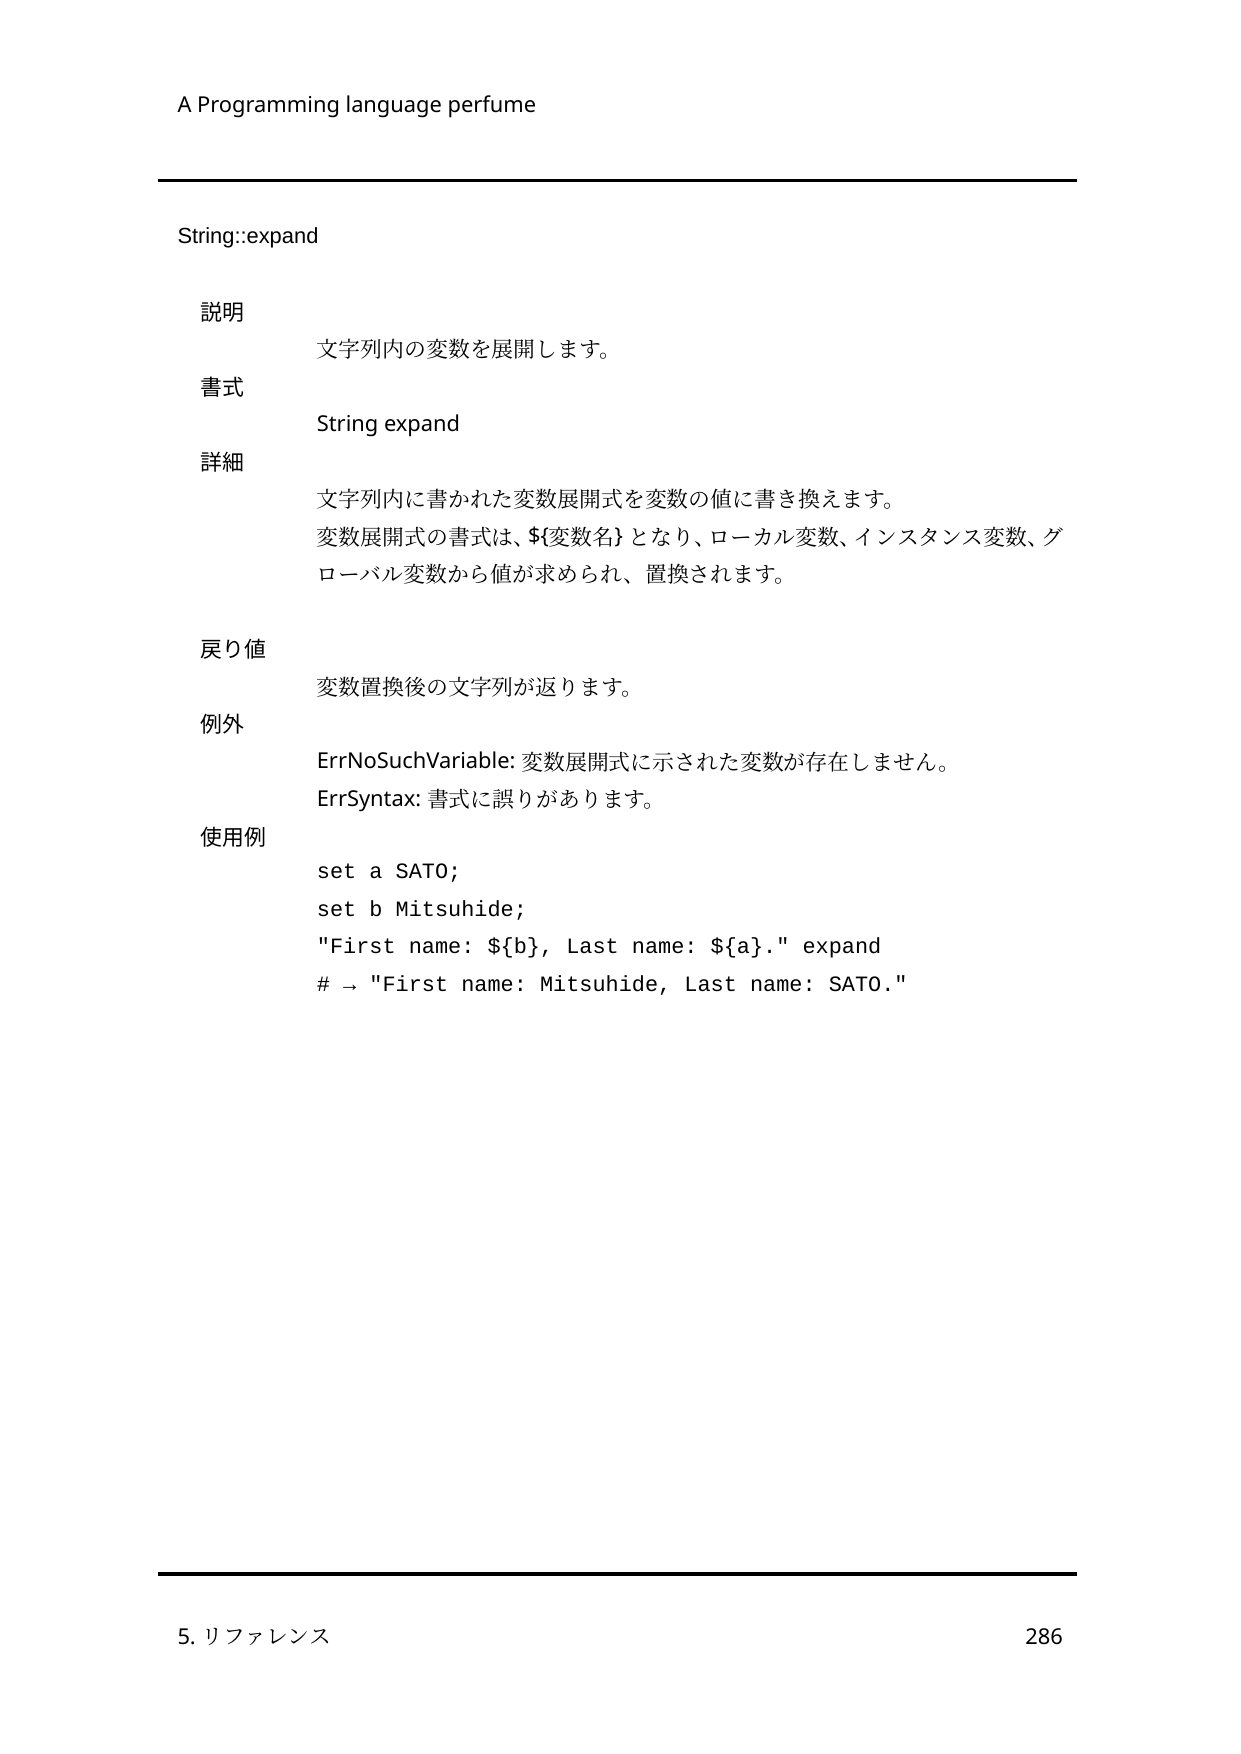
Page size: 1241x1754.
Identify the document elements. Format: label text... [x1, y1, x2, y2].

table_cell 使用例 [200, 817, 317, 1079]
table_header 説明 [200, 292, 317, 367]
subtitle String::expand [177, 217, 1063, 254]
table_cell ErrNoSuchVariable: 変数展開式に示された変数が存在しません。 ErrSyntax: 書式に誤りがあります。 [317, 704, 1063, 817]
table_header 文字列内の変数を展開します。 [317, 292, 1063, 367]
table_cell 戻り値 [200, 604, 317, 704]
table_cell String expand [317, 367, 1063, 442]
table_cell 書式 [200, 367, 317, 442]
table_cell 変数置換後の文字列が返ります。 [317, 604, 1063, 704]
table_cell 例外 [200, 704, 317, 817]
table_cell 詳細 [200, 442, 317, 604]
table_cell set a SATO; set b Mitsuhide; "First name: ${b}, Last name: ${a}." expand # → "First name: Mitsuhide, Last name: SATO." [317, 817, 1063, 1079]
table_cell 文字列内に書かれた変数展開式を変数の値に書き換えます。 変数展開式の書式は、${変数名} となり、ローカル変数、インスタンス変数、グローバル変数から値が求められ、置換されます。 [317, 442, 1063, 604]
